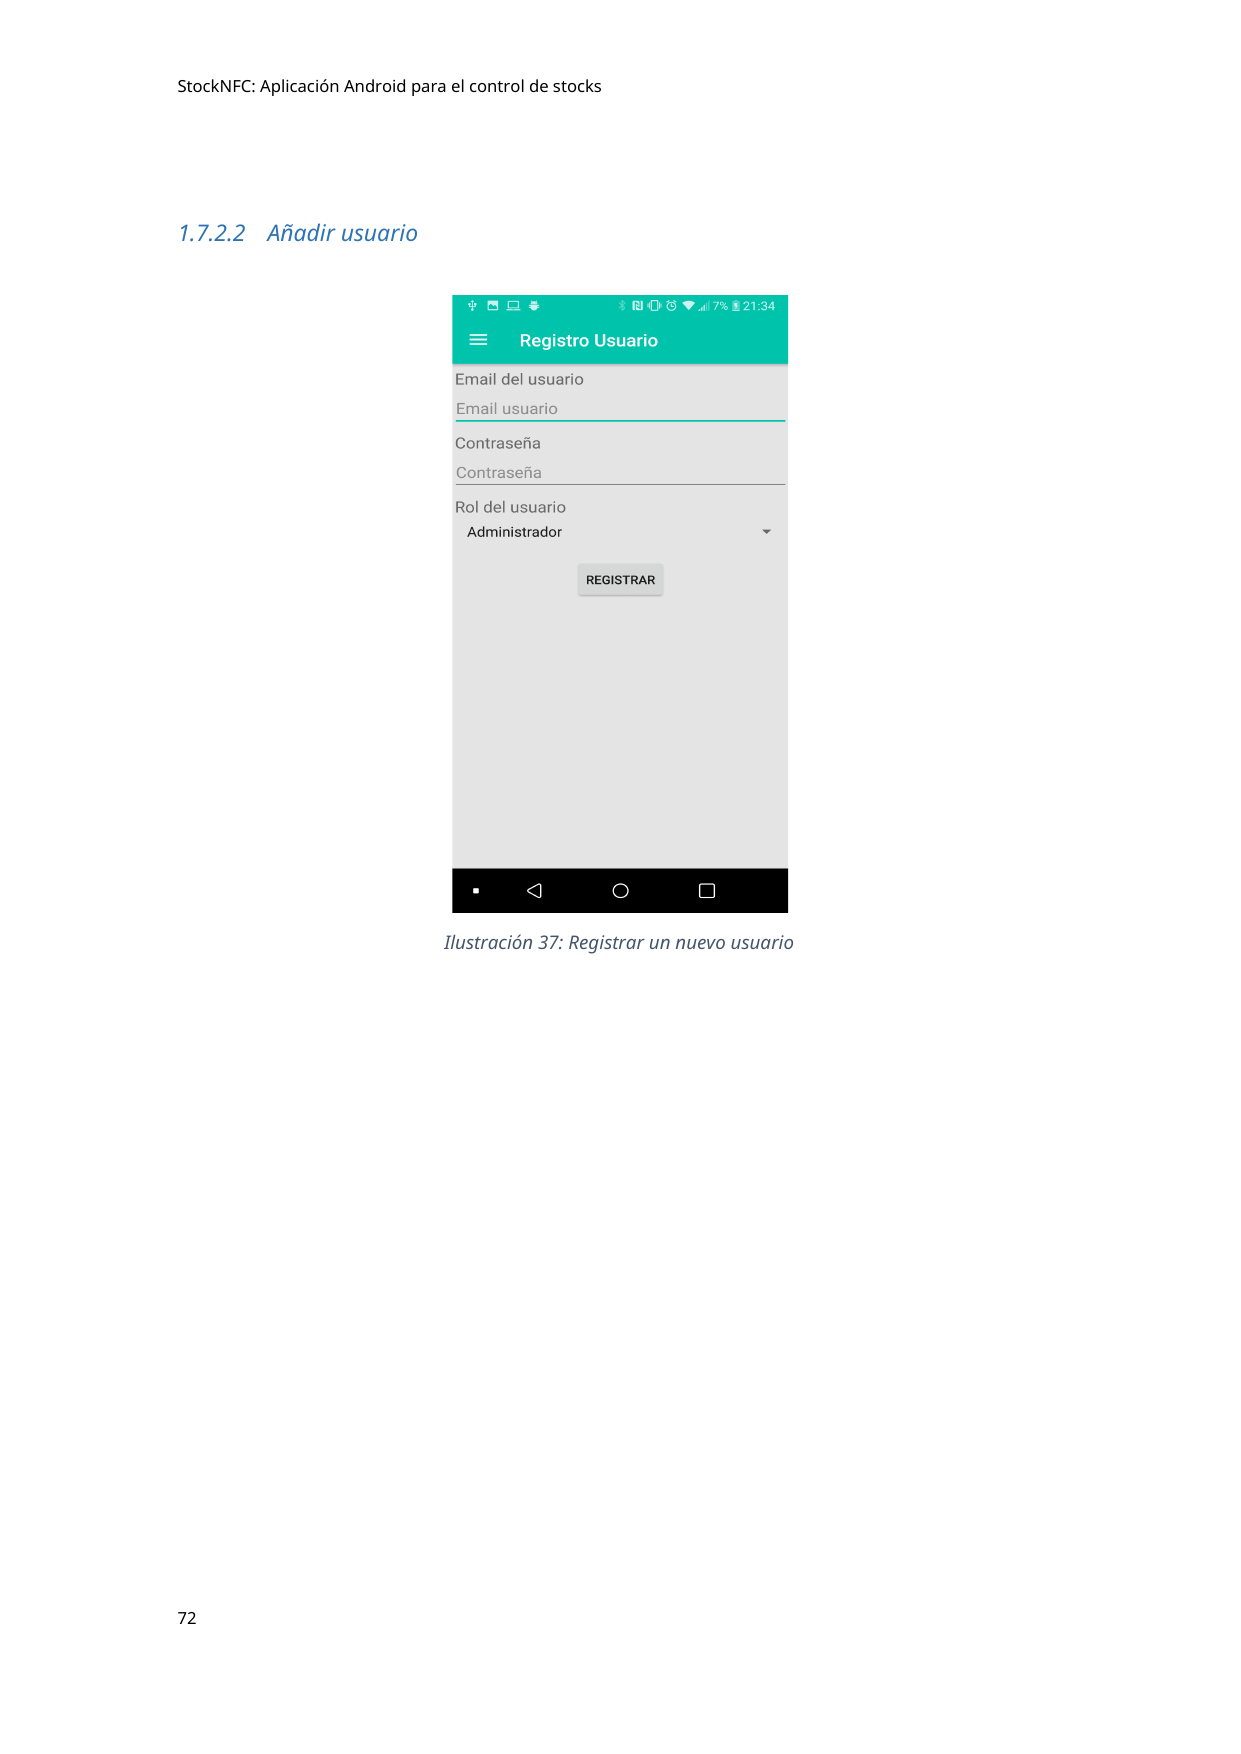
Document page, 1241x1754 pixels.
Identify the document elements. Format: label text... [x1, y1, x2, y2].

text Ilustración 37: Registrar un nuevo usuario [177, 929, 1063, 955]
subtitle Añadir usuario [177, 216, 1063, 248]
